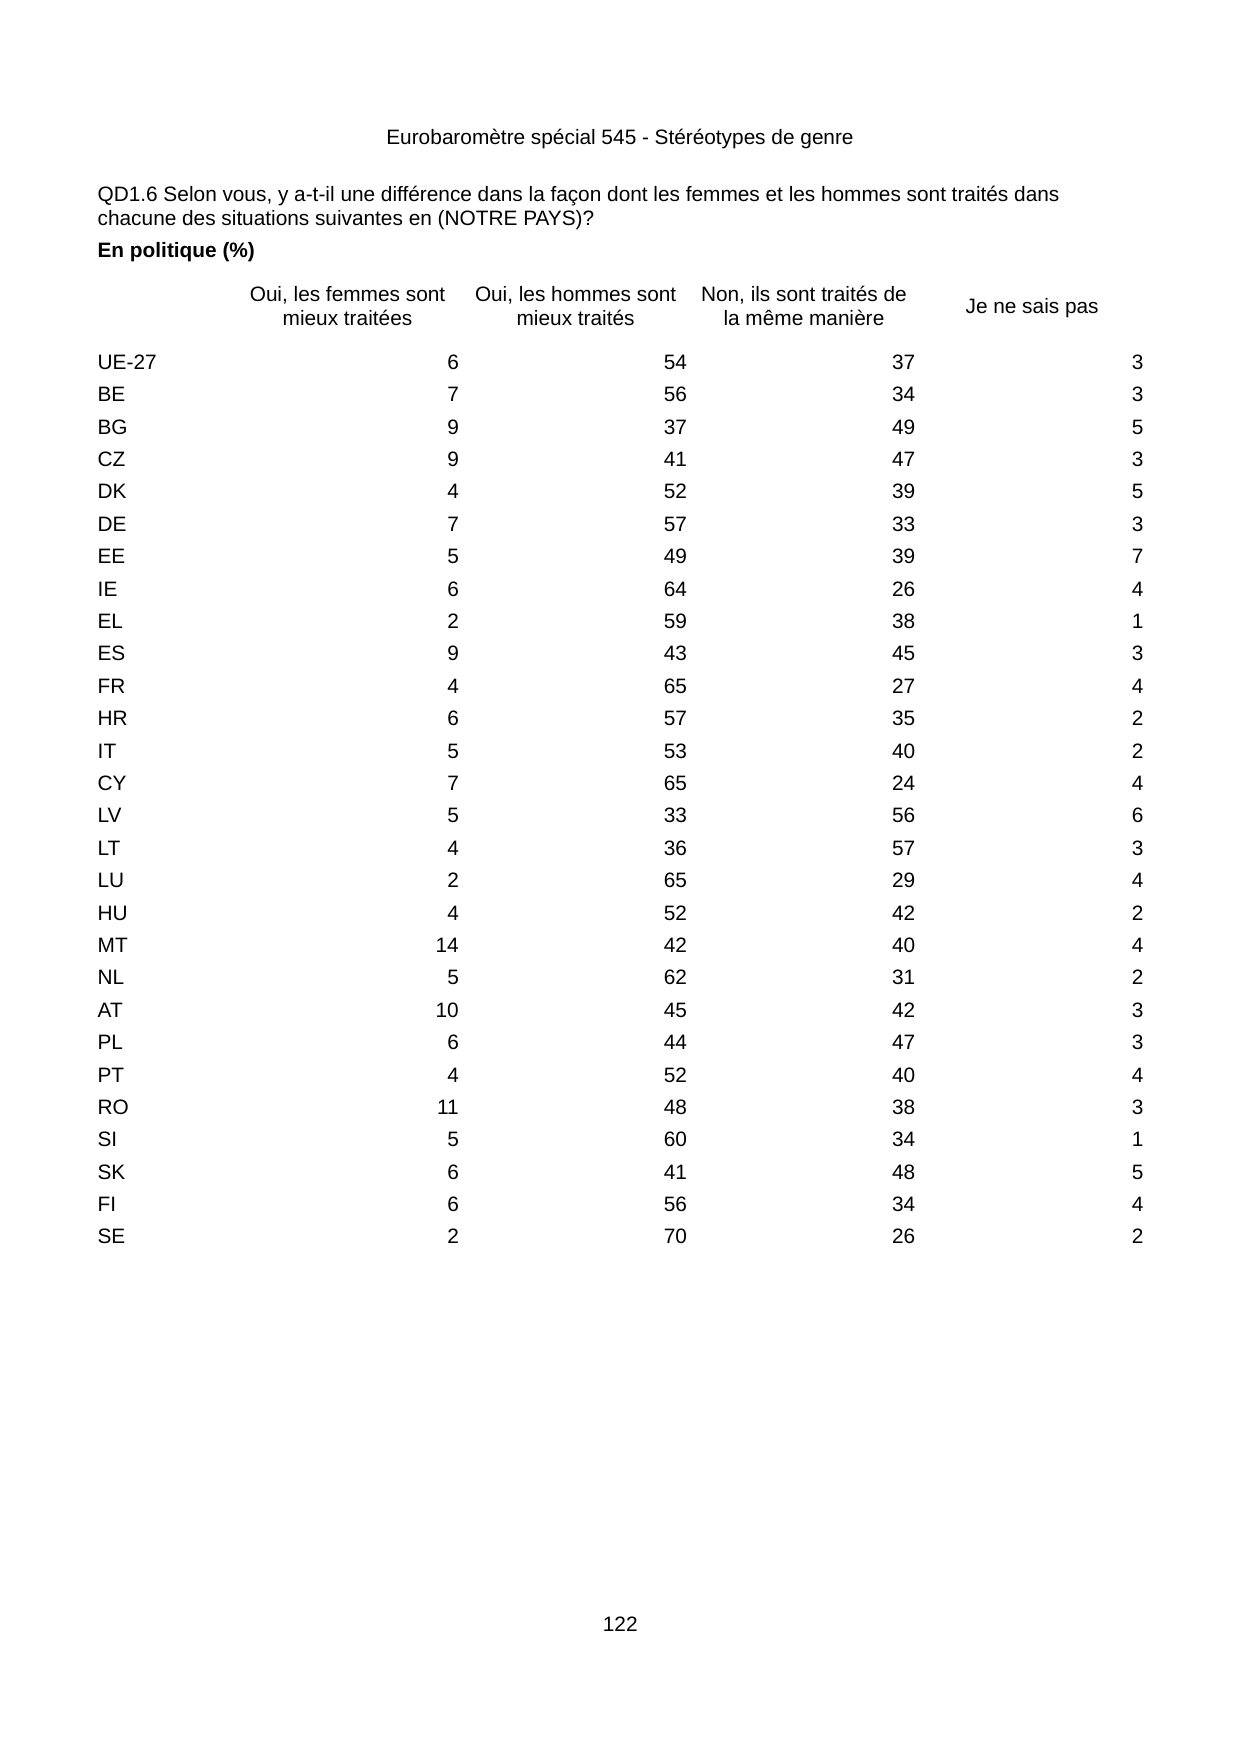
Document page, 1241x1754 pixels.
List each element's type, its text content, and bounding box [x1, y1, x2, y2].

table_cell 4 [918, 1188, 1146, 1220]
table_cell 14 [233, 929, 461, 961]
table_cell UE-27 [95, 346, 233, 378]
table_cell 5 [233, 734, 461, 767]
table_cell SK [95, 1155, 233, 1188]
table_cell 41 [461, 1155, 689, 1188]
table_cell 2 [918, 1220, 1146, 1253]
table_cell FR [95, 670, 233, 702]
table_cell PT [95, 1058, 233, 1091]
table_cell HR [95, 702, 233, 734]
table_cell 5 [233, 799, 461, 831]
table_cell 3 [918, 1091, 1146, 1123]
table_cell 57 [690, 831, 918, 864]
table_cell 38 [690, 1091, 918, 1123]
table_cell 56 [690, 799, 918, 831]
table_cell 39 [690, 475, 918, 507]
table_cell 27 [690, 670, 918, 702]
table_cell 57 [461, 508, 689, 540]
table_cell 11 [233, 1091, 461, 1123]
table_cell 4 [918, 670, 1146, 702]
table_cell 39 [690, 540, 918, 572]
table_cell FI [95, 1188, 233, 1220]
table_cell 29 [690, 864, 918, 896]
table_cell 33 [690, 508, 918, 540]
table_cell 57 [461, 702, 689, 734]
table_cell 4 [233, 670, 461, 702]
table_cell 70 [461, 1220, 689, 1253]
table_cell 5 [918, 410, 1146, 443]
table_cell 7 [918, 540, 1146, 572]
table_cell IE [95, 572, 233, 605]
table_cell 47 [690, 1026, 918, 1058]
table_cell 6 [233, 346, 461, 378]
table_cell 34 [690, 1188, 918, 1220]
table_cell SI [95, 1123, 233, 1155]
table_cell 64 [461, 572, 689, 605]
table_cell RO [95, 1091, 233, 1123]
table_cell 5 [233, 1123, 461, 1155]
table_cell 56 [461, 1188, 689, 1220]
table_cell IT [95, 734, 233, 767]
table_cell 3 [918, 994, 1146, 1026]
table_cell AT [95, 994, 233, 1026]
table_cell 4 [233, 831, 461, 864]
table_cell 24 [690, 767, 918, 799]
table_cell 52 [461, 475, 689, 507]
table_cell 59 [461, 605, 689, 637]
table_cell 6 [233, 1026, 461, 1058]
table_cell 49 [690, 410, 918, 443]
table_cell 5 [918, 475, 1146, 507]
table_cell 54 [461, 346, 689, 378]
table_cell EE [95, 540, 233, 572]
table_cell 4 [918, 864, 1146, 896]
table_cell 6 [233, 1188, 461, 1220]
table_cell 3 [918, 443, 1146, 475]
table_cell 42 [690, 896, 918, 929]
table_cell 44 [461, 1026, 689, 1058]
table_cell 5 [233, 540, 461, 572]
table_cell 3 [918, 378, 1146, 410]
table_cell NL [95, 961, 233, 993]
table_cell 49 [461, 540, 689, 572]
table_cell LT [95, 831, 233, 864]
table_cell 26 [690, 572, 918, 605]
table_cell 65 [461, 864, 689, 896]
table_cell DE [95, 508, 233, 540]
table_cell 40 [690, 929, 918, 961]
table_cell LU [95, 864, 233, 896]
table_cell 6 [233, 702, 461, 734]
table_cell 2 [918, 961, 1146, 993]
table_cell 5 [233, 961, 461, 993]
table_cell 60 [461, 1123, 689, 1155]
table_cell HU [95, 896, 233, 929]
table_cell Je ne sais pas [918, 266, 1146, 346]
table_cell 45 [690, 637, 918, 669]
table_cell 4 [918, 1058, 1146, 1091]
table_cell 4 [918, 767, 1146, 799]
table_cell 9 [233, 443, 461, 475]
table_cell 6 [918, 799, 1146, 831]
table_cell 41 [461, 443, 689, 475]
table_cell 45 [461, 994, 689, 1026]
table_cell 10 [233, 994, 461, 1026]
table_cell 31 [690, 961, 918, 993]
table_cell 26 [690, 1220, 918, 1253]
table_cell LV [95, 799, 233, 831]
table_cell 65 [461, 767, 689, 799]
table_cell 2 [918, 702, 1146, 734]
table_cell 1 [918, 1123, 1146, 1155]
table_cell 47 [690, 443, 918, 475]
table_cell Oui, les femmes sont mieux traitées [233, 266, 461, 346]
table_cell 34 [690, 1123, 918, 1155]
table_cell 53 [461, 734, 689, 767]
table_cell 62 [461, 961, 689, 993]
table_cell 4 [918, 929, 1146, 961]
table_cell BE [95, 378, 233, 410]
table_cell 3 [918, 508, 1146, 540]
table_cell 7 [233, 767, 461, 799]
table_cell 2 [233, 1220, 461, 1253]
table_cell 6 [233, 1155, 461, 1188]
table_cell 34 [690, 378, 918, 410]
table_cell En politique (%) [95, 234, 1146, 266]
table_cell 9 [233, 410, 461, 443]
table_cell 2 [233, 605, 461, 637]
table_cell 4 [233, 896, 461, 929]
table_cell 2 [918, 896, 1146, 929]
table_cell 33 [461, 799, 689, 831]
table_cell 42 [690, 994, 918, 1026]
table_cell 48 [690, 1155, 918, 1188]
table_cell 3 [918, 637, 1146, 669]
table_cell 2 [233, 864, 461, 896]
table_cell 38 [690, 605, 918, 637]
table_cell [95, 266, 233, 346]
table_cell CY [95, 767, 233, 799]
table_cell 3 [918, 831, 1146, 864]
table_header QD1.6 Selon vous, y a-t-il une différence dans la façon dont les femmes et les hommes sont traités dans chacune des situations suivantes en (NOTRE PAYS)? [95, 178, 1146, 234]
table_cell 4 [233, 475, 461, 507]
table_cell 6 [233, 572, 461, 605]
table_cell DK [95, 475, 233, 507]
table_cell 36 [461, 831, 689, 864]
table_cell 7 [233, 378, 461, 410]
table_cell 2 [918, 734, 1146, 767]
table_cell 48 [461, 1091, 689, 1123]
table_cell SE [95, 1220, 233, 1253]
table_cell 5 [918, 1155, 1146, 1188]
table_cell MT [95, 929, 233, 961]
table_cell CZ [95, 443, 233, 475]
table_cell Oui, les hommes sont mieux traités [461, 266, 689, 346]
table_cell 3 [918, 346, 1146, 378]
table_cell ES [95, 637, 233, 669]
table_cell 35 [690, 702, 918, 734]
table_cell BG [95, 410, 233, 443]
table_cell 7 [233, 508, 461, 540]
table_cell 9 [233, 637, 461, 669]
table_cell 37 [461, 410, 689, 443]
table_cell 4 [233, 1058, 461, 1091]
table_cell 4 [918, 572, 1146, 605]
table_cell 65 [461, 670, 689, 702]
table_cell 37 [690, 346, 918, 378]
table_cell 1 [918, 605, 1146, 637]
table_cell PL [95, 1026, 233, 1058]
table_cell 42 [461, 929, 689, 961]
table_cell 52 [461, 1058, 689, 1091]
table_cell Non, ils sont traités de la même manière [690, 266, 918, 346]
table_cell EL [95, 605, 233, 637]
table_cell 43 [461, 637, 689, 669]
table_cell 3 [918, 1026, 1146, 1058]
table_cell 56 [461, 378, 689, 410]
table_cell 40 [690, 734, 918, 767]
table_cell 40 [690, 1058, 918, 1091]
table_cell 52 [461, 896, 689, 929]
